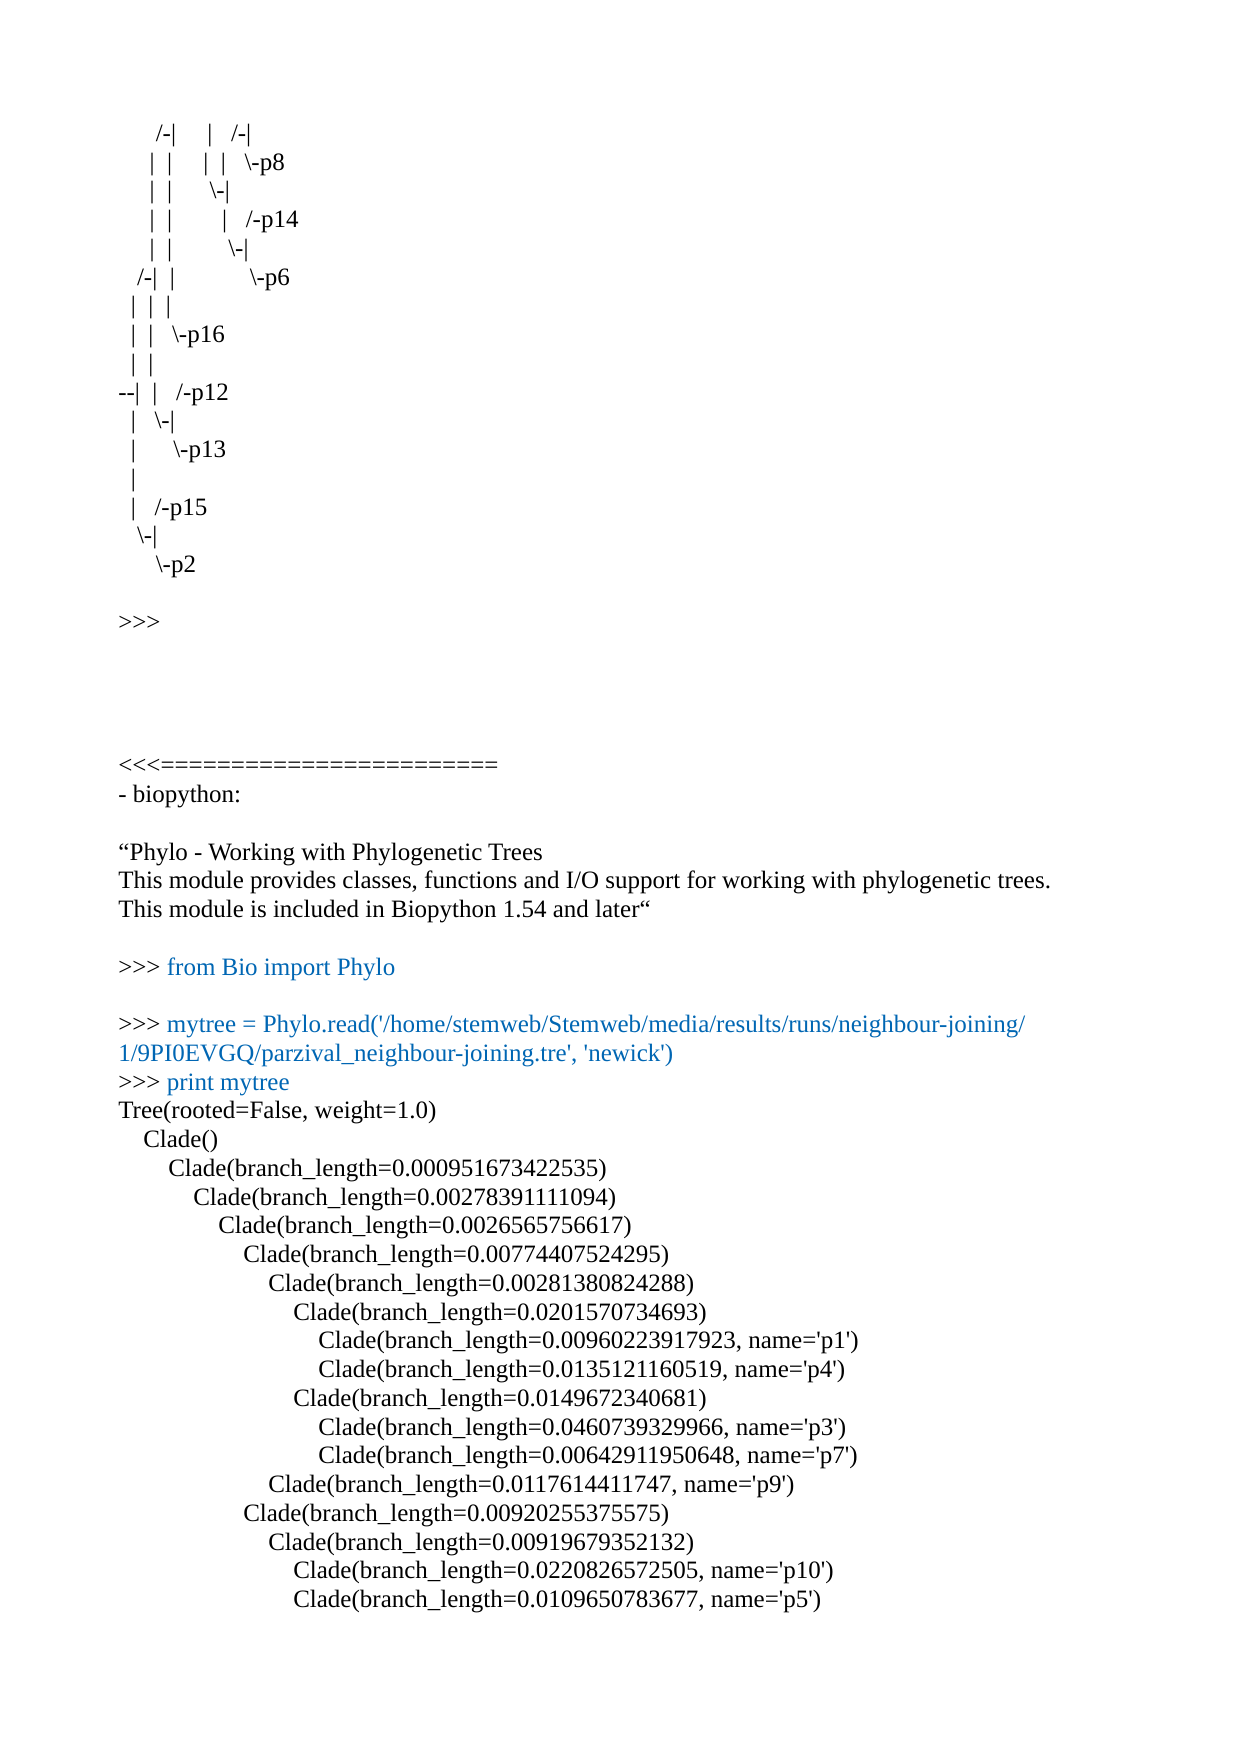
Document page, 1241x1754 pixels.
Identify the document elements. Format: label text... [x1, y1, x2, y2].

text Clade(branch_length=0.000951673422535) [118, 1153, 1122, 1182]
text | | | /-p14 [118, 204, 1122, 233]
text | | \-| [118, 176, 1122, 204]
text >>> print mytree [118, 1067, 1122, 1096]
text This module provides classes, functions and I/O support for working with phylogenetic trees. [118, 866, 1122, 894]
text --| | /-p12 [118, 377, 1122, 406]
text /-| | \-p6 [118, 262, 1122, 291]
text /-| | /-| [118, 118, 1122, 147]
text Clade(branch_length=0.0109650783677, name='p5') [118, 1584, 1122, 1613]
text This module is included in Biopython 1.54 and later“ [118, 894, 1122, 923]
text >>> [118, 607, 1122, 636]
text <<<======================== [118, 751, 1122, 779]
text Clade(branch_length=0.00278391111094) [118, 1182, 1122, 1211]
text Clade(branch_length=0.0117614411747, name='p9') [118, 1469, 1122, 1498]
text Clade(branch_length=0.00774407524295) [118, 1239, 1122, 1268]
text Clade(branch_length=0.0149672340681) [118, 1383, 1122, 1412]
text \-| [118, 521, 1122, 549]
text Clade() [118, 1124, 1122, 1153]
text | | [118, 348, 1122, 377]
text Clade(branch_length=0.00919679352132) [118, 1527, 1122, 1556]
text “Phylo - Working with Phylogenetic Trees [118, 837, 1122, 866]
text Tree(rooted=False, weight=1.0) [118, 1096, 1122, 1124]
text Clade(branch_length=0.0201570734693) [118, 1297, 1122, 1326]
text Clade(branch_length=0.0220826572505, name='p10') [118, 1556, 1122, 1584]
text Clade(branch_length=0.00920255375575) [118, 1498, 1122, 1527]
text | \-| [118, 406, 1122, 434]
text >>> from Bio import Phylo [118, 952, 1122, 981]
text Clade(branch_length=0.00960223917923, name='p1') [118, 1326, 1122, 1354]
text | | | [118, 291, 1122, 319]
text Clade(branch_length=0.00281380824288) [118, 1268, 1122, 1297]
text Clade(branch_length=0.00642911950648, name='p7') [118, 1441, 1122, 1469]
text Clade(branch_length=0.0135121160519, name='p4') [118, 1354, 1122, 1383]
text | | \-| [118, 233, 1122, 262]
text | /-p15 [118, 492, 1122, 521]
text \-p2 [118, 549, 1122, 578]
text | \-p13 [118, 434, 1122, 463]
text >>> mytree = Phylo.read('/home/stemweb/Stemweb/media/results/runs/neighbour-joining/1/9PI0EVGQ/parzival_neighbour-joining.tre', 'newick') [118, 1009, 1122, 1067]
text - biopython: [118, 779, 1122, 808]
text | | \-p16 [118, 319, 1122, 348]
text | [118, 463, 1122, 492]
text | | | | \-p8 [118, 147, 1122, 176]
text Clade(branch_length=0.0026565756617) [118, 1211, 1122, 1239]
text Clade(branch_length=0.0460739329966, name='p3') [118, 1412, 1122, 1441]
